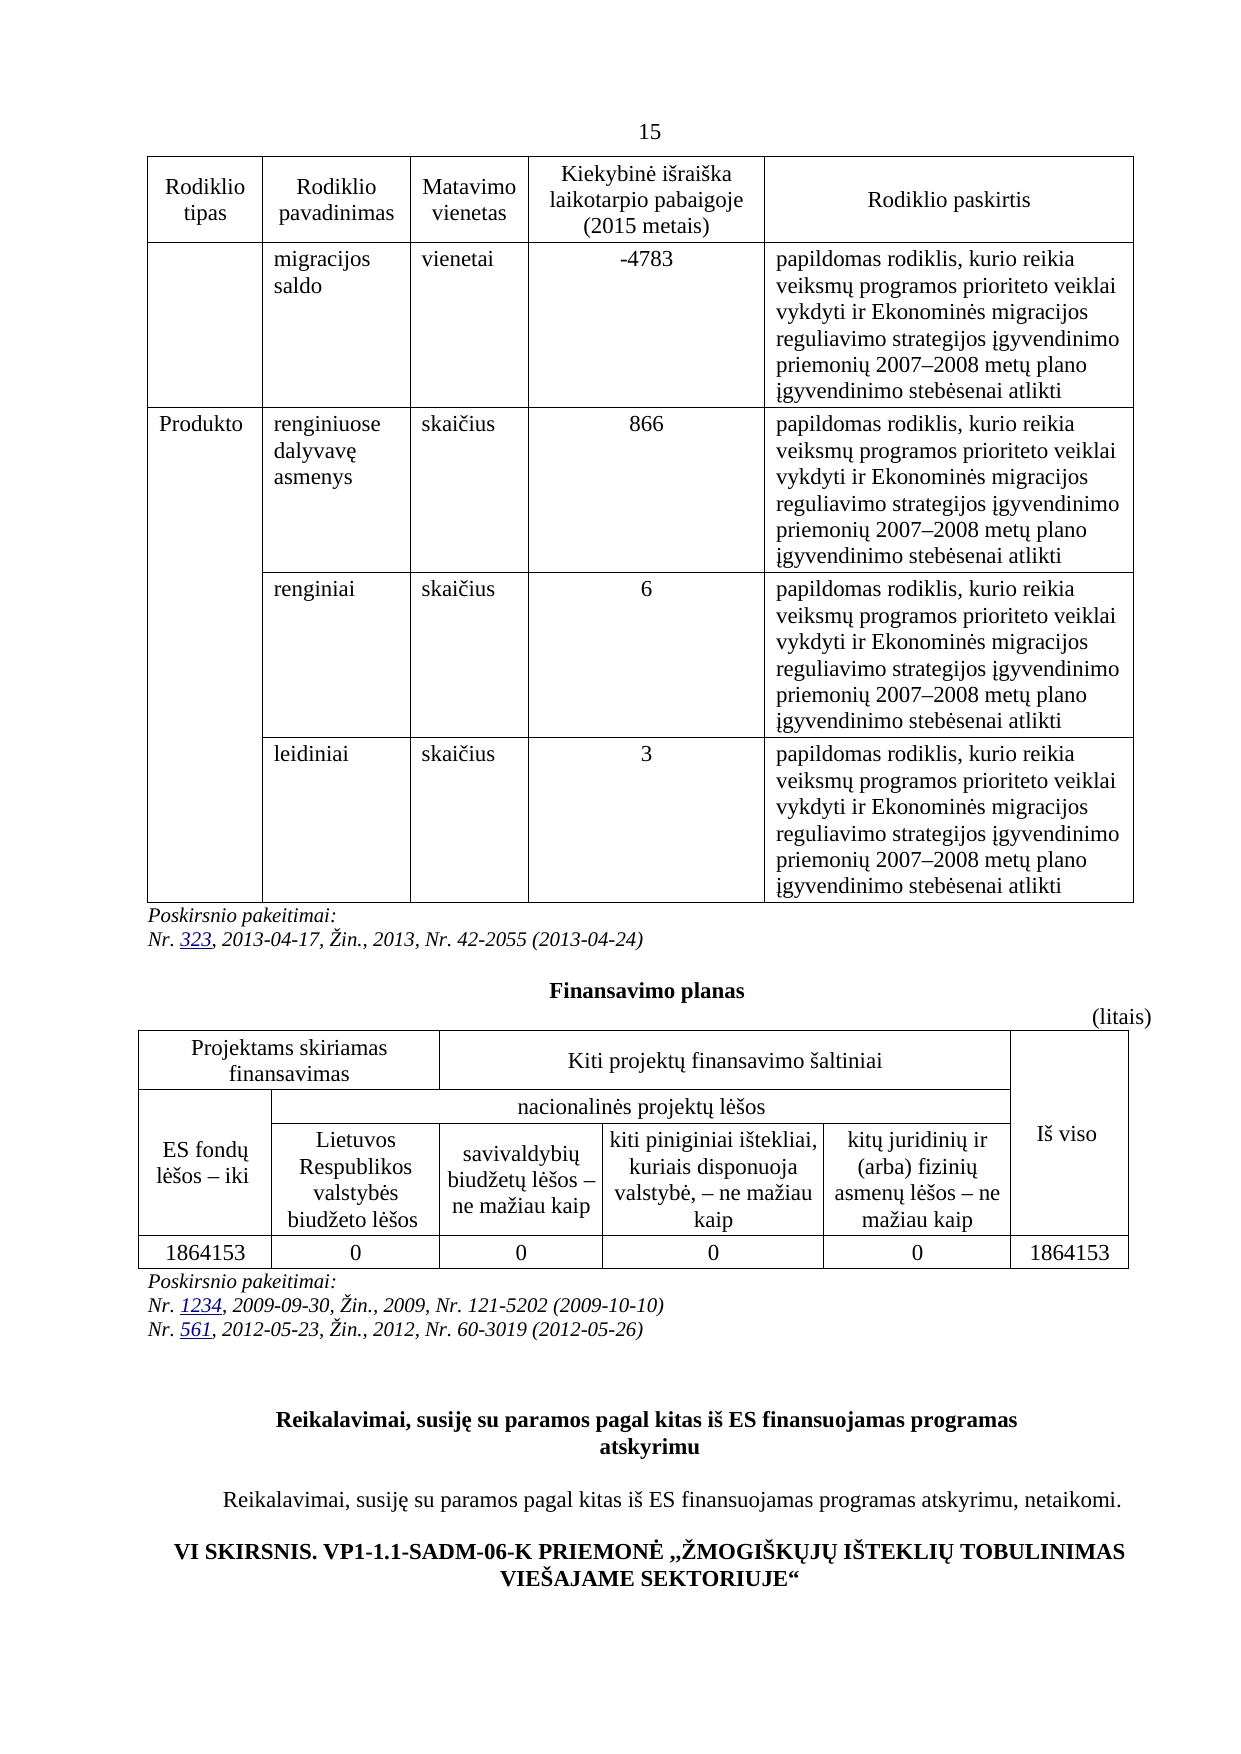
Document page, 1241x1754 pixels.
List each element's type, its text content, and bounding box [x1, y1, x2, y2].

table_cell skaičius [411, 408, 528, 572]
table_cell migracijos saldo [263, 243, 410, 407]
text Finansavimo planas [148, 977, 1152, 1003]
table_cell papildomas rodiklis, kurio reikia veiksmų programos prioriteto veiklai vykdyti ir Ekonominės migracijos reguliavimo strategijos įgyvendinimo priemonių 2007–2008 metų plano įgyvendinimo stebėsenai atlikti [765, 243, 1133, 407]
table_cell 0 [603, 1236, 823, 1268]
table_header Matavimo vienetas [411, 157, 528, 242]
table_cell renginiuose dalyvavę asmenys [263, 408, 410, 572]
table_cell 0 [824, 1236, 1010, 1268]
text Reikalavimai, susiję su paramos pagal kitas iš ES finansuojamas programas atskyrimu [148, 1407, 1152, 1459]
table_cell 1864153 [1011, 1236, 1128, 1268]
table_cell [148, 572, 262, 902]
text Reikalavimai, susiję su paramos pagal kitas iš ES finansuojamas programas atskyrimu, netaikomi. [148, 1486, 1152, 1512]
table_cell leidiniai [263, 738, 410, 902]
table_cell kiti piniginiai ištekliai, kuriais disponuoja valstybė, – ne mažiau kaip [603, 1124, 823, 1235]
text Nr. 1234, 2009-09-30, Žin., 2009, Nr. 121-5202 (2009-10-10) [148, 1293, 1152, 1317]
table_cell 1864153 [139, 1236, 271, 1268]
table_cell savivaldybių biudžetų lėšos – ne mažiau kaip [440, 1124, 602, 1235]
table_header Rodiklio paskirtis [765, 157, 1133, 242]
table_header Kiekybinė išraiška laikotarpio pabaigoje (2015 metais) [529, 157, 764, 242]
table_header Projektams skiriamas finansavimas [139, 1031, 439, 1089]
table_cell -4783 [529, 243, 764, 407]
table_cell 0 [440, 1236, 602, 1268]
table_cell vienetai [411, 243, 528, 407]
table_cell skaičius [411, 573, 528, 737]
table_cell skaičius [411, 738, 528, 902]
text Nr. 561, 2012-05-23, Žin., 2012, Nr. 60-3019 (2012-05-26) [148, 1317, 1152, 1341]
table_header Rodiklio pavadinimas [263, 157, 410, 242]
table_cell 866 [529, 408, 764, 572]
table_cell papildomas rodiklis, kurio reikia veiksmų programos prioriteto veiklai vykdyti ir Ekonominės migracijos reguliavimo strategijos įgyvendinimo priemonių 2007–2008 metų plano įgyvendinimo stebėsenai atlikti [765, 408, 1133, 572]
table_cell renginiai [263, 573, 410, 737]
text Nr. 323, 2013-04-17, Žin., 2013, Nr. 42-2055 (2013-04-24) [148, 927, 1152, 951]
table_cell 3 [529, 738, 764, 902]
text (litais) [148, 1003, 1152, 1030]
table_cell [148, 243, 262, 407]
table_cell kitų juridinių ir (arba) fizinių asmenų lėšos – ne mažiau kaip [824, 1124, 1010, 1235]
table_cell Produkto [148, 408, 262, 572]
table_cell 6 [529, 573, 764, 737]
table_header Iš viso [1011, 1031, 1128, 1235]
table_cell nacionalinės projektų lėšos [272, 1090, 1010, 1123]
table_cell papildomas rodiklis, kurio reikia veiksmų programos prioriteto veiklai vykdyti ir Ekonominės migracijos reguliavimo strategijos įgyvendinimo priemonių 2007–2008 metų plano įgyvendinimo stebėsenai atlikti [765, 573, 1133, 737]
text Poskirsnio pakeitimai: [148, 1269, 1152, 1293]
table_cell Lietuvos Respublikos valstybės biudžeto lėšos [272, 1124, 439, 1235]
table_cell 0 [272, 1236, 439, 1268]
table_header Kiti projektų finansavimo šaltiniai [440, 1031, 1010, 1089]
table_cell ES fondų lėšos – iki [139, 1090, 271, 1235]
table_cell papildomas rodiklis, kurio reikia veiksmų programos prioriteto veiklai vykdyti ir Ekonominės migracijos reguliavimo strategijos įgyvendinimo priemonių 2007–2008 metų plano įgyvendinimo stebėsenai atlikti [765, 738, 1133, 902]
table_header Rodiklio tipas [148, 157, 262, 242]
subtitle VI SKIRSNIS. VP1-1.1-SADM-06-K PRIEMONĖ ,,ŽMOGIŠKŲJŲ IŠTEKLIŲ TOBULINIMAS VIEŠAJAME SEKTORIUJE“ [148, 1538, 1152, 1591]
text Poskirsnio pakeitimai: [148, 903, 1152, 927]
